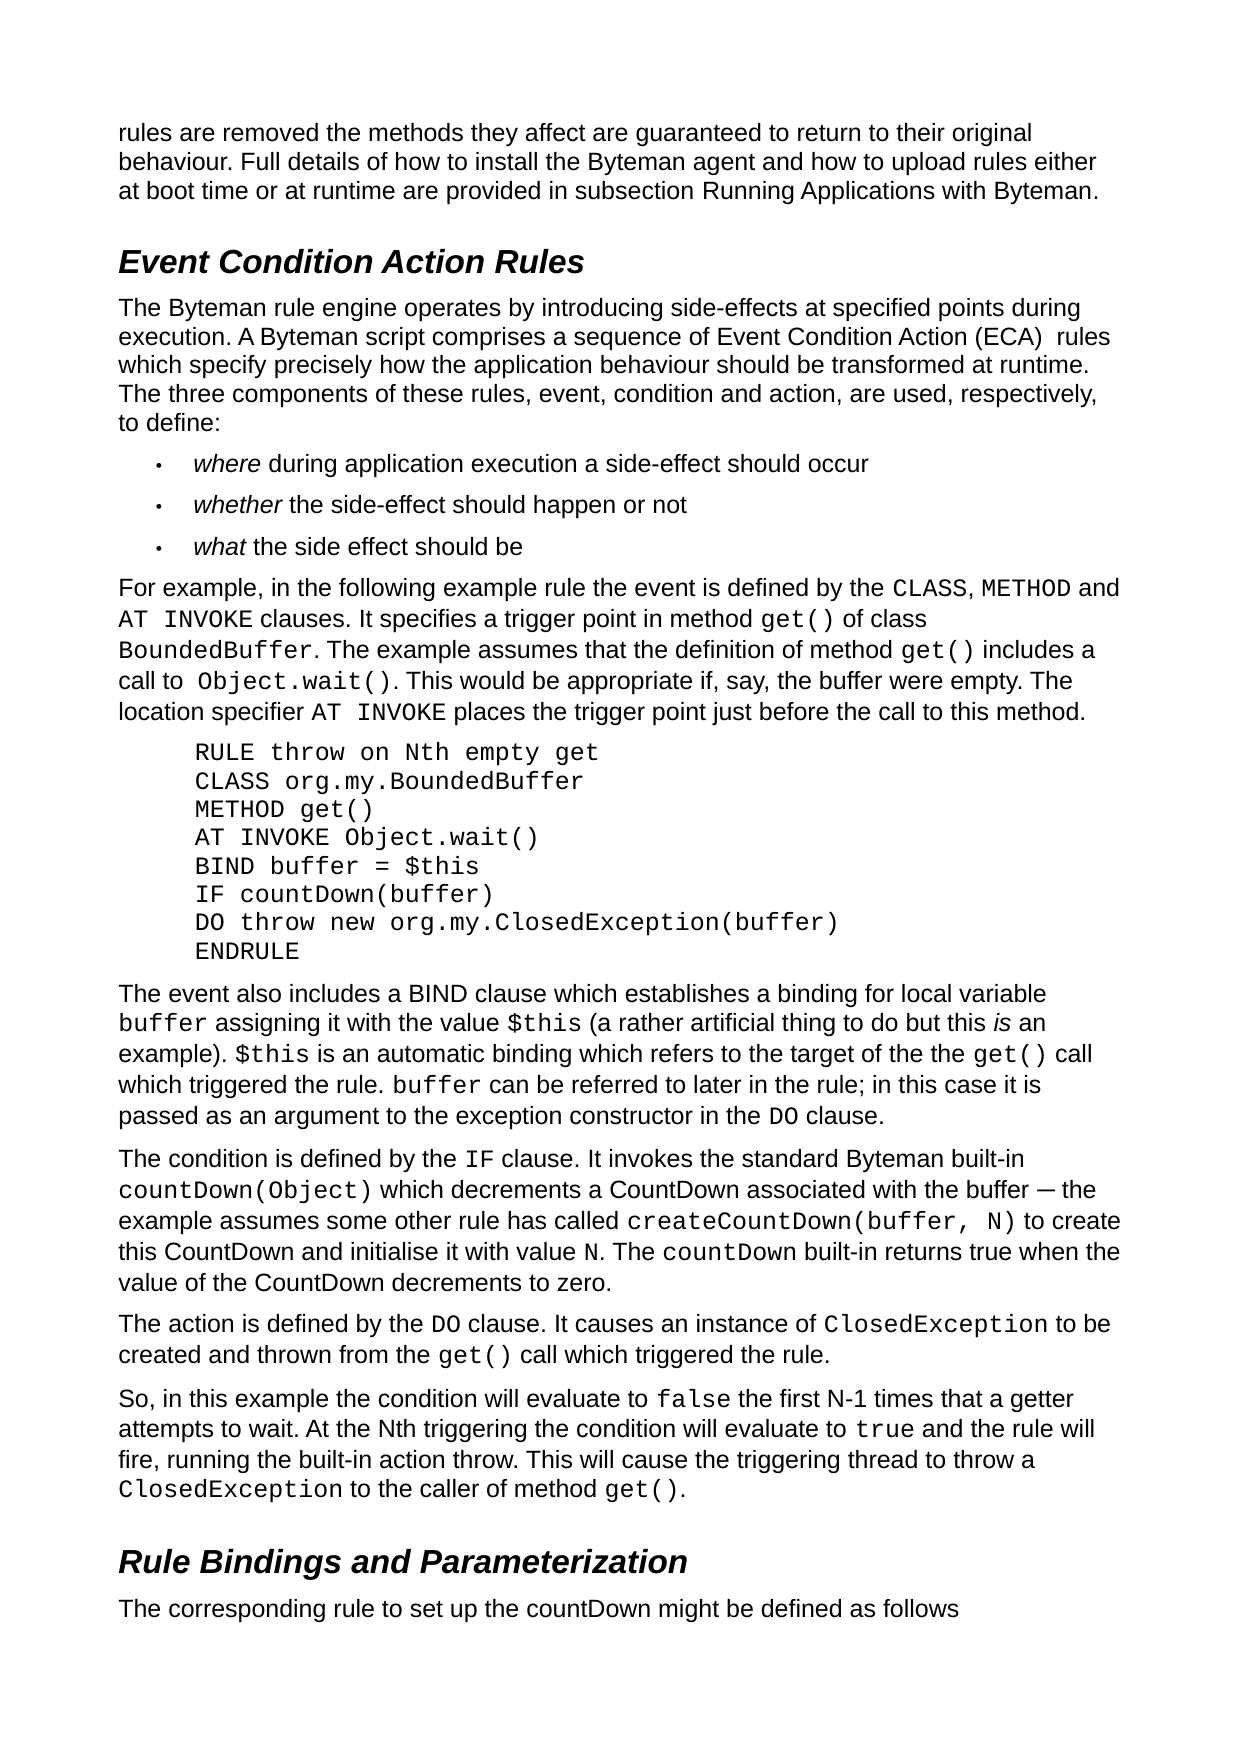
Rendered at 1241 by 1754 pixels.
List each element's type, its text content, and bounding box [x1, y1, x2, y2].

text The condition is defined by the IF clause. It invokes the standard Byteman built-in countDown(Object) which decrements a CountDown associated with the buffer ─ the example assumes some other rule has called createCountDown(buffer, N) to create this CountDown and initialise it with value N. The countDown built-in returns true when the value of the CountDown decrements to zero. [118, 1144, 1122, 1297]
text The event also includes a BIND clause which establishes a binding for local variable buffer assigning it with the value $this (a rather artificial thing to do but this is an example). $this is an automatic binding which refers to the target of the the get() call which triggered the rule. buffer can be referred to later in the rule; in this case it is passed as an argument to the exception constructor in the DO clause. [118, 979, 1122, 1132]
text RULE throw on Nth empty get CLASS org.my.BoundedBuffer METHOD get() AT INVOKE Object.wait() BIND buffer = $this IF countDown(buffer) DO throw new org.my.ClosedException(buffer) ENDRULE [194, 740, 1122, 967]
text The corresponding rule to set up the countDown might be defined as follows [118, 1593, 1122, 1622]
list what the side effect should be [156, 532, 1122, 560]
text The Byteman rule engine operates by introducing side-effects at specified points during execution. A Byteman script comprises a sequence of Event Condition Action (ECA) rules which specify precisely how the application behaviour should be transformed at runtime. The three components of these rules, event, condition and action, are used, respectively, to define: [118, 293, 1122, 437]
list whether the side-effect should happen or not [156, 490, 1122, 519]
subtitle Rule Bindings and Parameterization [118, 1543, 1122, 1581]
subtitle Event Condition Action Rules [118, 242, 1122, 280]
text So, in this example the condition will evaluate to false the first N-1 times that a getter attempts to wait. At the Nth triggering the condition will evaluate to true and the rule will fire, running the built-in action throw. This will cause the triggering thread to throw a ClosedException to the caller of method get(). [118, 1383, 1122, 1505]
text For example, in the following example rule the event is defined by the CLASS, METHOD and AT INVOKE clauses. It specifies a trigger point in method get() of class BoundedBuffer. The example assumes that the definition of method get() includes a call to Object.wait(). This would be appropriate if, say, the buffer were empty. The location specifier AT INVOKE places the trigger point just before the call to this method. [118, 573, 1122, 727]
text rules are removed the methods they affect are guaranteed to return to their original behaviour. Full details of how to install the Byteman agent and how to upload rules either at boot time or at runtime are provided in subsection Running Applications with Byteman. [118, 118, 1122, 204]
list where during application execution a side-effect should occur [156, 449, 1122, 478]
text The action is defined by the DO clause. It causes an instance of ClosedException to be created and thrown from the get() call which triggered the rule. [118, 1309, 1122, 1371]
